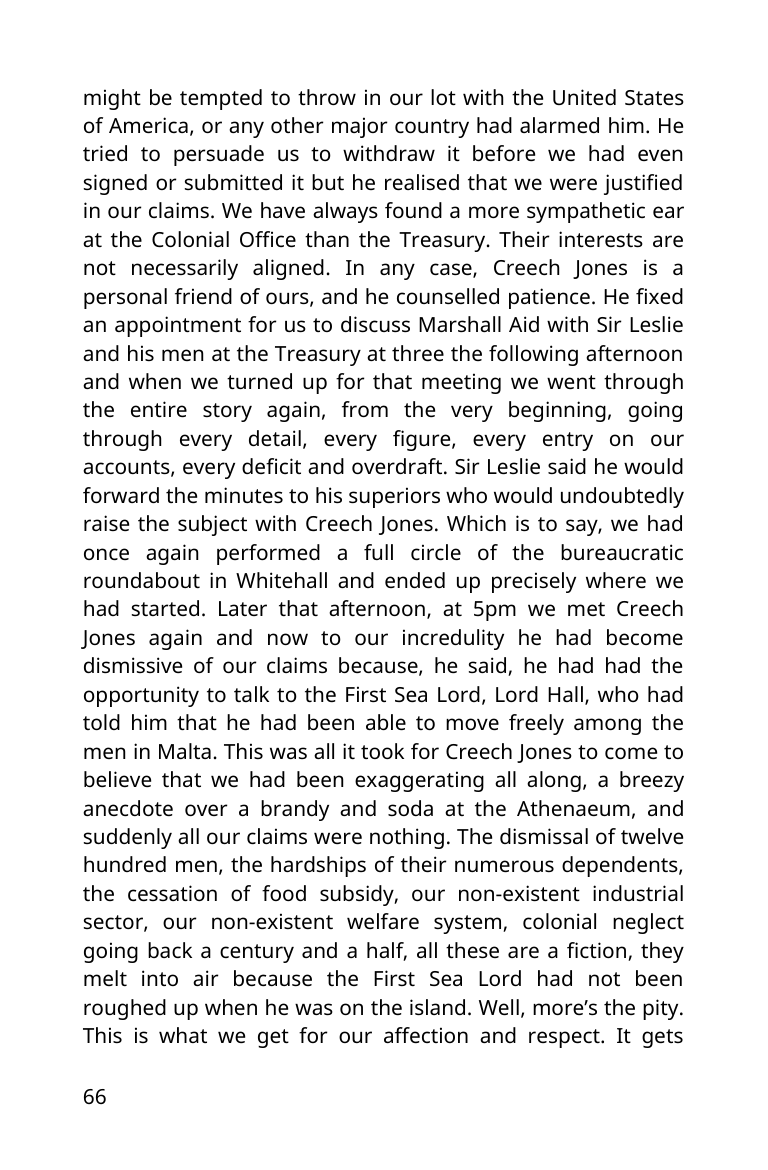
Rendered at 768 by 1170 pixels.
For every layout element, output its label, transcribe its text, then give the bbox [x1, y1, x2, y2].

text might be tempted to throw in our lot with the United States of America, or any other major country had alarmed him. He tried to persuade us to withdraw it before we had even signed or submitted it but he realised that we were justified in our claims. We have always found a more sympathetic ear at the Colonial Office than the Treasury. Their interests are not necessarily aligned. In any case, Creech Jones is a personal friend of ours, and he counselled patience. He fixed an appointment for us to discuss Marshall Aid with Sir Leslie and his men at the Treasury at three the following afternoon and when we turned up for that meeting we went through the entire story again, from the very beginning, going through every detail, every figure, every entry on our accounts, every deficit and overdraft. Sir Leslie said he would forward the minutes to his superiors who would undoubtedly raise the subject with Creech Jones. Which is to say, we had once again performed a full circle of the bureaucratic roundabout in Whitehall and ended up precisely where we had started. Later that afternoon, at 5pm we met Creech Jones again and now to our incredulity he had become dismissive of our claims because, he said, he had had the opportunity to talk to the First Sea Lord, Lord Hall, who had told him that he had been able to move freely among the men in Malta. This was all it took for Creech Jones to come to believe that we had been exaggerating all along, a breezy anecdote over a brandy and soda at the Athenaeum, and suddenly all our claims were nothing. The dismissal of twelve hundred men, the hardships of their numerous dependents, the cessation of food subsidy, our non-existent industrial sector, our non-existent welfare system, colonial neglect going back a century and a half, all these are a fiction, they melt into air because the First Sea Lord had not been roughed up when he was on the island. Well, more’s the pity. This is what we get for our affection and respect. It gets [83, 83, 685, 1049]
